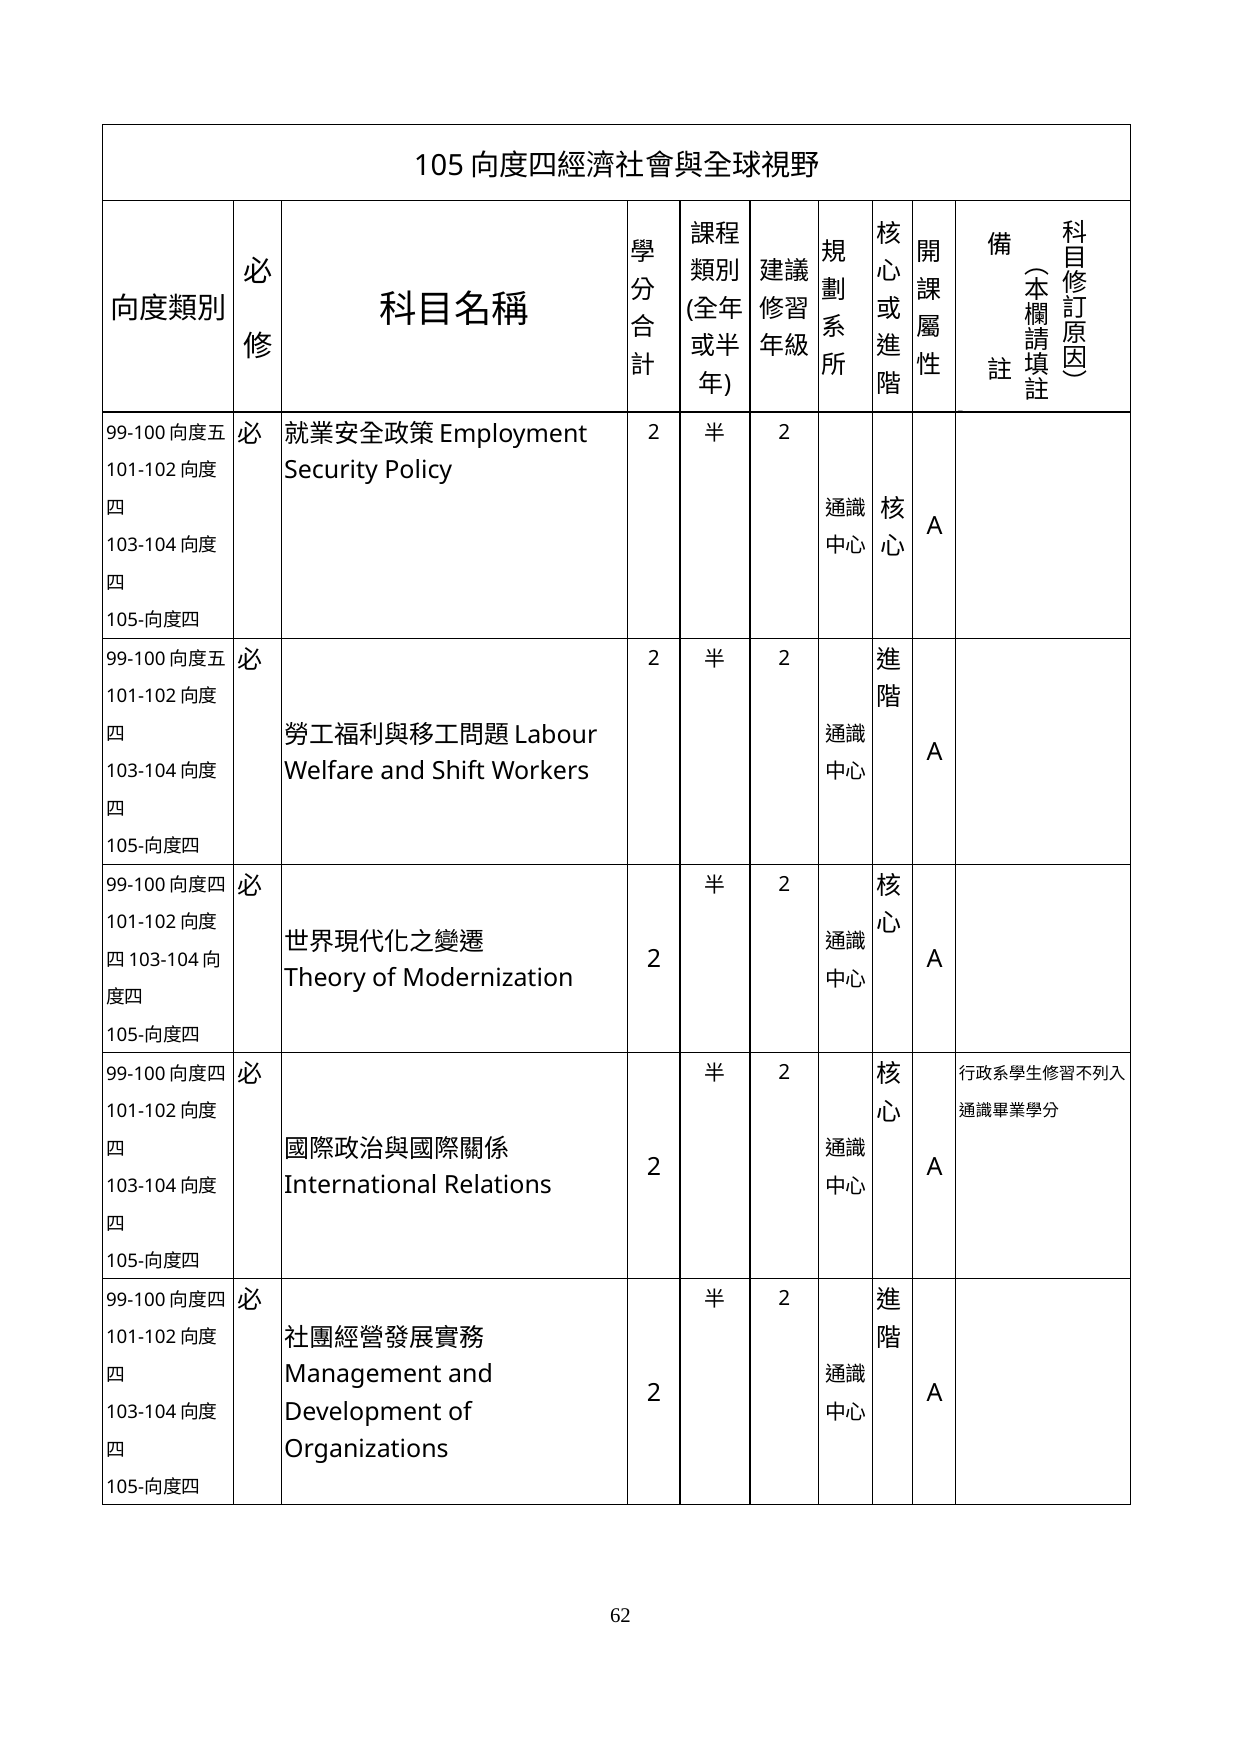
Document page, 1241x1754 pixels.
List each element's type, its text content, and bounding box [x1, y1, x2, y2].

table_cell 2 [751, 1279, 818, 1504]
table_cell 2 [628, 639, 679, 863]
table_cell 必 [234, 639, 281, 863]
table_cell 通識中心 [819, 1053, 872, 1278]
table_cell 核心 [873, 865, 912, 1052]
table_cell 半 [681, 865, 749, 1052]
table_cell 核心 [873, 413, 912, 637]
table_cell 2 [751, 413, 818, 637]
table_cell 學分合計 [628, 201, 679, 411]
table_cell 國際政治與國際關係 International Relations [282, 1053, 627, 1278]
table_cell 必 [234, 1053, 281, 1278]
table_cell 規劃系所 [819, 201, 872, 411]
table_cell 必修 [234, 201, 281, 411]
table_cell [956, 639, 1130, 863]
table_cell 進階 [873, 639, 912, 863]
table_cell 向度類別 [103, 201, 233, 411]
table_cell 社團經營發展實務 Management and Development of Organizations [282, 1279, 627, 1504]
table_cell 科目修訂原因） （本欄請填註 備 註 全文完 [956, 201, 1130, 411]
table_cell [956, 413, 1130, 637]
table_cell A [913, 1053, 955, 1278]
table_cell 勞工福利與移工問題Labour Welfare and Shift Workers [282, 639, 627, 863]
table_cell 99-100向度五 101-102向度四 103-104向度四 105-向度四 [103, 639, 233, 863]
table_cell A [913, 639, 955, 863]
table_cell 2 [628, 413, 679, 637]
table_cell 2 [628, 1053, 679, 1278]
table_cell 通識中心 [819, 413, 872, 637]
table_cell 99-100向度四 101-102向度四 103-104向度四 105-向度四 [103, 1053, 233, 1278]
table_cell 建議修習年級 [751, 201, 818, 411]
table_cell 通識中心 [819, 639, 872, 863]
table_cell A [913, 865, 955, 1052]
table_cell 行政系學生修習不列入通識畢業學分 [956, 1053, 1130, 1278]
table_cell 核心或進階 [873, 201, 912, 411]
table_cell 必 [234, 413, 281, 637]
table_cell 半 [681, 1053, 749, 1278]
table_header 105向度四經濟社會與全球視野 [103, 125, 1130, 200]
table_cell 半 [681, 413, 749, 637]
table_cell [956, 865, 1130, 1052]
table_cell 必 [234, 1279, 281, 1504]
table_cell 99-100向度四 101-102向度四103-104向度四 105-向度四 [103, 865, 233, 1052]
table_cell 2 [751, 639, 818, 863]
table_cell 2 [751, 865, 818, 1052]
table_cell 半 [681, 1279, 749, 1504]
table_cell 通識中心 [819, 865, 872, 1052]
table_cell 必 [234, 865, 281, 1052]
table_cell 2 [628, 1279, 679, 1504]
table_cell 科目名稱 [282, 201, 627, 411]
table_cell 2 [628, 865, 679, 1052]
table_cell 99-100向度四 101-102向度四 103-104向度四 105-向度四 [103, 1279, 233, 1504]
table_cell 世界現代化之變遷 Theory of Modernization [282, 865, 627, 1052]
table_cell 就業安全政策Employment Security Policy [282, 413, 627, 637]
table_cell 課程類別(全年或半年) [681, 201, 749, 411]
table_cell [956, 1279, 1130, 1504]
table_cell 進階 [873, 1279, 912, 1504]
table_cell A [913, 1279, 955, 1504]
table_cell 2 [751, 1053, 818, 1278]
table_cell A [913, 413, 955, 637]
table_cell 99-100向度五 101-102向度四 103-104向度四 105-向度四 [103, 413, 233, 637]
table_cell 通識中心 [819, 1279, 872, 1504]
table_cell 開課屬性 [913, 201, 955, 411]
table_cell 半 [681, 639, 749, 863]
table_cell 核心 [873, 1053, 912, 1278]
